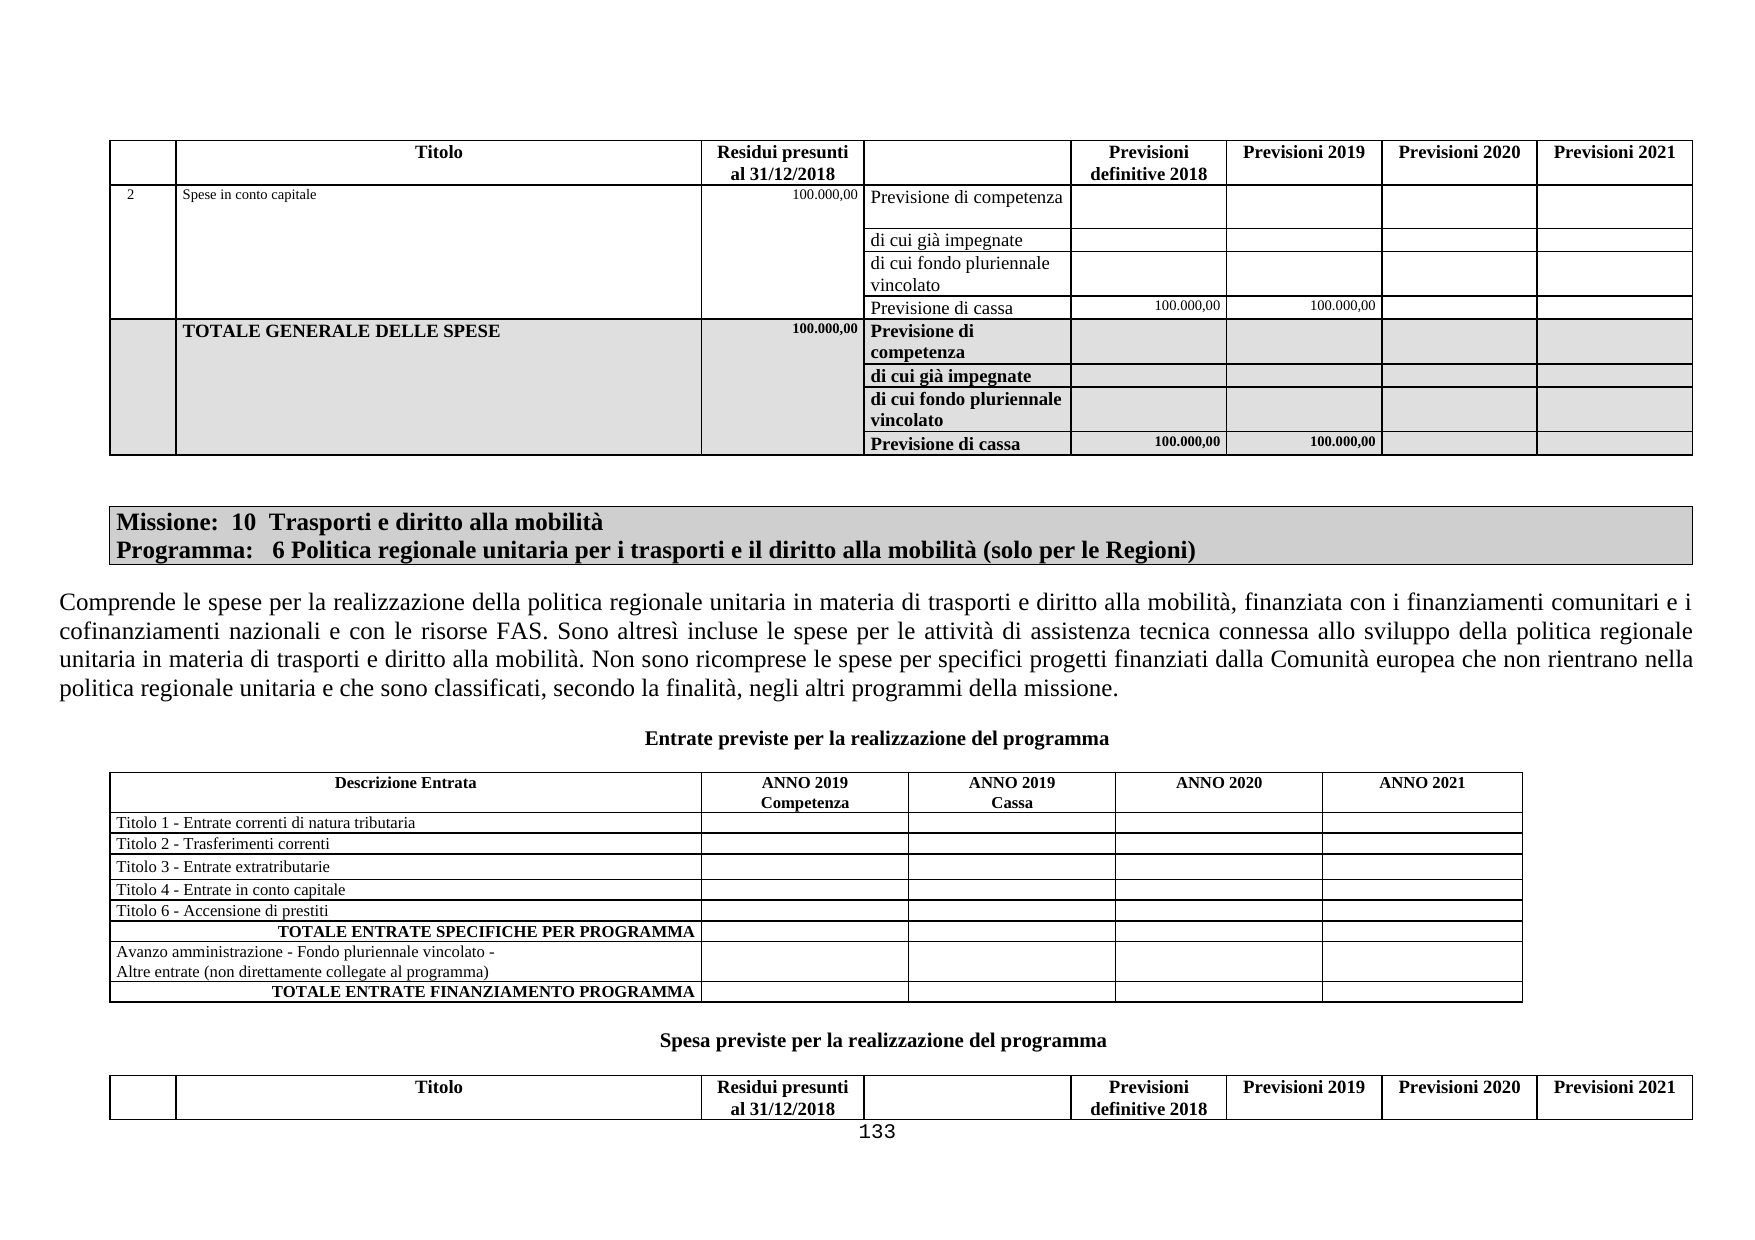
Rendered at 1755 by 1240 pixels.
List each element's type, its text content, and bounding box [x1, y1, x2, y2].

table_cell [702, 982, 908, 1001]
table_cell [909, 982, 1115, 1001]
table_cell [1227, 388, 1381, 431]
table_header ANNO 2019 Cassa [909, 773, 1115, 812]
table_cell di cui già impegnate [865, 365, 1070, 386]
table_cell [1116, 880, 1322, 899]
table_header [111, 1076, 175, 1119]
table_header Titolo [177, 141, 701, 184]
table_cell [702, 901, 908, 920]
table_cell 2 [111, 186, 175, 227]
table_cell di cui fondo pluriennale vincolato [865, 252, 1070, 295]
table_cell [1323, 880, 1522, 899]
table_cell [1323, 813, 1522, 832]
table_cell [1323, 942, 1522, 981]
table_cell [1116, 813, 1322, 832]
table_cell 100.000,00 [1227, 432, 1381, 454]
table_header ANNO 2019 Competenza [702, 773, 908, 812]
table_cell TOTALE ENTRATE SPECIFICHE PER PROGRAMMA [111, 922, 701, 941]
table_cell Previsione di cassa [865, 432, 1070, 454]
text Comprende le spese per la realizzazione della politica regionale unitaria in materia di trasporti e diritto alla mobilità, finanziata con i finanziamenti comunitari e i cofinanziamenti nazionali e con le risorse FAS. Sono altresì incluse le spese per le attività di assistenza tecnica connessa allo sviluppo della politica regionale unitaria in materia di trasporti e diritto alla mobilità. Non sono ricomprese le spese per specifici progetti finanziati dalla Comunità europea che non rientrano nella politica regionale unitaria e che sono classificati, secondo la finalità, negli altri programmi della missione. [59, 587, 1695, 702]
table_cell [1538, 320, 1692, 363]
table_header ANNO 2021 [1323, 773, 1522, 812]
table_cell [1538, 365, 1692, 386]
table_header Previsioni definitive 2018 [1072, 141, 1226, 184]
table_header Previsioni 2021 [1538, 1076, 1692, 1119]
table_cell Titolo 2 - Trasferimenti correnti [111, 834, 701, 853]
table_cell [702, 922, 908, 941]
table_cell [1383, 365, 1536, 386]
table_cell [909, 901, 1115, 920]
table_cell [702, 813, 908, 832]
table_cell [702, 251, 863, 295]
table_header Descrizione Entrata [111, 773, 701, 812]
table_cell [909, 942, 1115, 981]
table_cell Titolo 6 - Accensione di prestiti [111, 901, 701, 920]
table_cell [1538, 432, 1692, 454]
table_cell Titolo 4 - Entrate in conto capitale [111, 880, 701, 899]
table_cell 100.000,00 [1072, 297, 1226, 318]
table_cell [1383, 388, 1536, 431]
table_cell [1227, 365, 1381, 386]
table_cell [909, 834, 1115, 853]
table_cell [1323, 855, 1522, 878]
table_cell [702, 363, 863, 386]
table_cell [111, 320, 175, 363]
table_cell [1227, 229, 1381, 251]
text Entrate previste per la realizzazione del programma [59, 726, 1695, 750]
table_cell [1072, 365, 1226, 386]
table_cell 100.000,00 [702, 320, 863, 363]
table_cell [702, 295, 863, 318]
table_cell [177, 386, 701, 431]
table_cell [702, 855, 908, 878]
table_cell [1383, 320, 1536, 363]
table_header Previsioni 2019 [1227, 141, 1381, 184]
table_header [111, 141, 175, 184]
table_header Residui presunti al 31/12/2018 [702, 141, 863, 184]
table_cell [177, 251, 701, 295]
table_cell di cui già impegnate [865, 229, 1070, 251]
table_cell [1072, 229, 1226, 251]
table_header Previsioni 2021 [1538, 141, 1692, 184]
table_cell [1538, 229, 1692, 251]
table_cell [1383, 186, 1536, 227]
table_cell [1116, 901, 1322, 920]
table_header Missione: 10 Trasporti e diritto alla mobilità [110, 507, 1692, 536]
table_cell [1072, 186, 1226, 227]
table_cell [177, 363, 701, 386]
table_cell [177, 295, 701, 318]
table_cell Previsione di competenza [865, 320, 1070, 363]
table_cell [909, 855, 1115, 878]
table_cell [177, 431, 701, 454]
table_cell [909, 813, 1115, 832]
table_cell [111, 228, 175, 251]
table_cell Previsione di cassa [865, 297, 1070, 318]
table_cell [1116, 834, 1322, 853]
table_cell [111, 363, 175, 386]
table_header [865, 1076, 1070, 1119]
table_header Previsioni 2020 [1383, 1076, 1536, 1119]
table_header ANNO 2020 [1116, 773, 1322, 812]
table_cell [1323, 834, 1522, 853]
table_cell [1383, 432, 1536, 454]
table_cell [1383, 297, 1536, 318]
table_cell [177, 228, 701, 251]
table_cell [111, 295, 175, 318]
table_cell [1227, 320, 1381, 363]
table_cell TOTALE ENTRATE FINANZIAMENTO PROGRAMMA [111, 982, 701, 1001]
table_cell [702, 431, 863, 454]
table_cell [111, 251, 175, 295]
table_cell [1323, 922, 1522, 941]
table_cell [1072, 388, 1226, 431]
table_cell 100.000,00 [1072, 432, 1226, 454]
text Spesa previste per la realizzazione del programma [59, 1024, 1695, 1053]
table_cell [909, 880, 1115, 899]
table_header [865, 141, 1070, 184]
table_cell [702, 386, 863, 431]
table_header Previsioni 2019 [1227, 1076, 1381, 1119]
table_cell [702, 942, 908, 981]
table_cell [1227, 186, 1381, 227]
table_cell [1116, 922, 1322, 941]
table_cell Previsione di competenza [865, 186, 1070, 227]
table_cell Titolo 3 - Entrate extratributarie [111, 855, 701, 878]
table_cell [702, 834, 908, 853]
table_cell [1072, 320, 1226, 363]
table_cell Programma: 6 Politica regionale unitaria per i trasporti e il diritto alla mobilità (solo per le Regioni) [110, 536, 1692, 564]
table_cell [111, 431, 175, 454]
table_cell [1116, 982, 1322, 1001]
table_cell Avanzo amministrazione - Fondo pluriennale vincolato - Altre entrate (non direttamente collegate al programma) [111, 942, 701, 981]
table_cell [1116, 855, 1322, 878]
table_cell 100.000,00 [1227, 297, 1381, 318]
table_cell Spese in conto capitale [177, 186, 701, 227]
table_cell [702, 228, 863, 251]
table_cell 100.000,00 [702, 186, 863, 227]
table_cell [1538, 186, 1692, 227]
table_cell TOTALE GENERALE DELLE SPESE [177, 320, 701, 363]
table_header Residui presunti al 31/12/2018 [702, 1076, 863, 1119]
table_cell [1538, 252, 1692, 295]
table_cell [1116, 942, 1322, 981]
table_cell [1323, 982, 1522, 1001]
table_cell Titolo 1 - Entrate correnti di natura tributaria [111, 813, 701, 832]
table_header Previsioni definitive 2018 [1072, 1076, 1226, 1119]
table_cell [1072, 252, 1226, 295]
table_cell di cui fondo pluriennale vincolato [865, 388, 1070, 431]
table_header Previsioni 2020 [1383, 141, 1536, 184]
table_cell [1323, 901, 1522, 920]
table_cell [1538, 297, 1692, 318]
table_cell [1538, 388, 1692, 431]
table_cell [1383, 229, 1536, 251]
table_cell [909, 922, 1115, 941]
table_cell [1383, 252, 1536, 295]
table_cell [702, 880, 908, 899]
table_cell [111, 386, 175, 431]
table_cell [1227, 252, 1381, 295]
table_header Titolo [177, 1076, 701, 1119]
